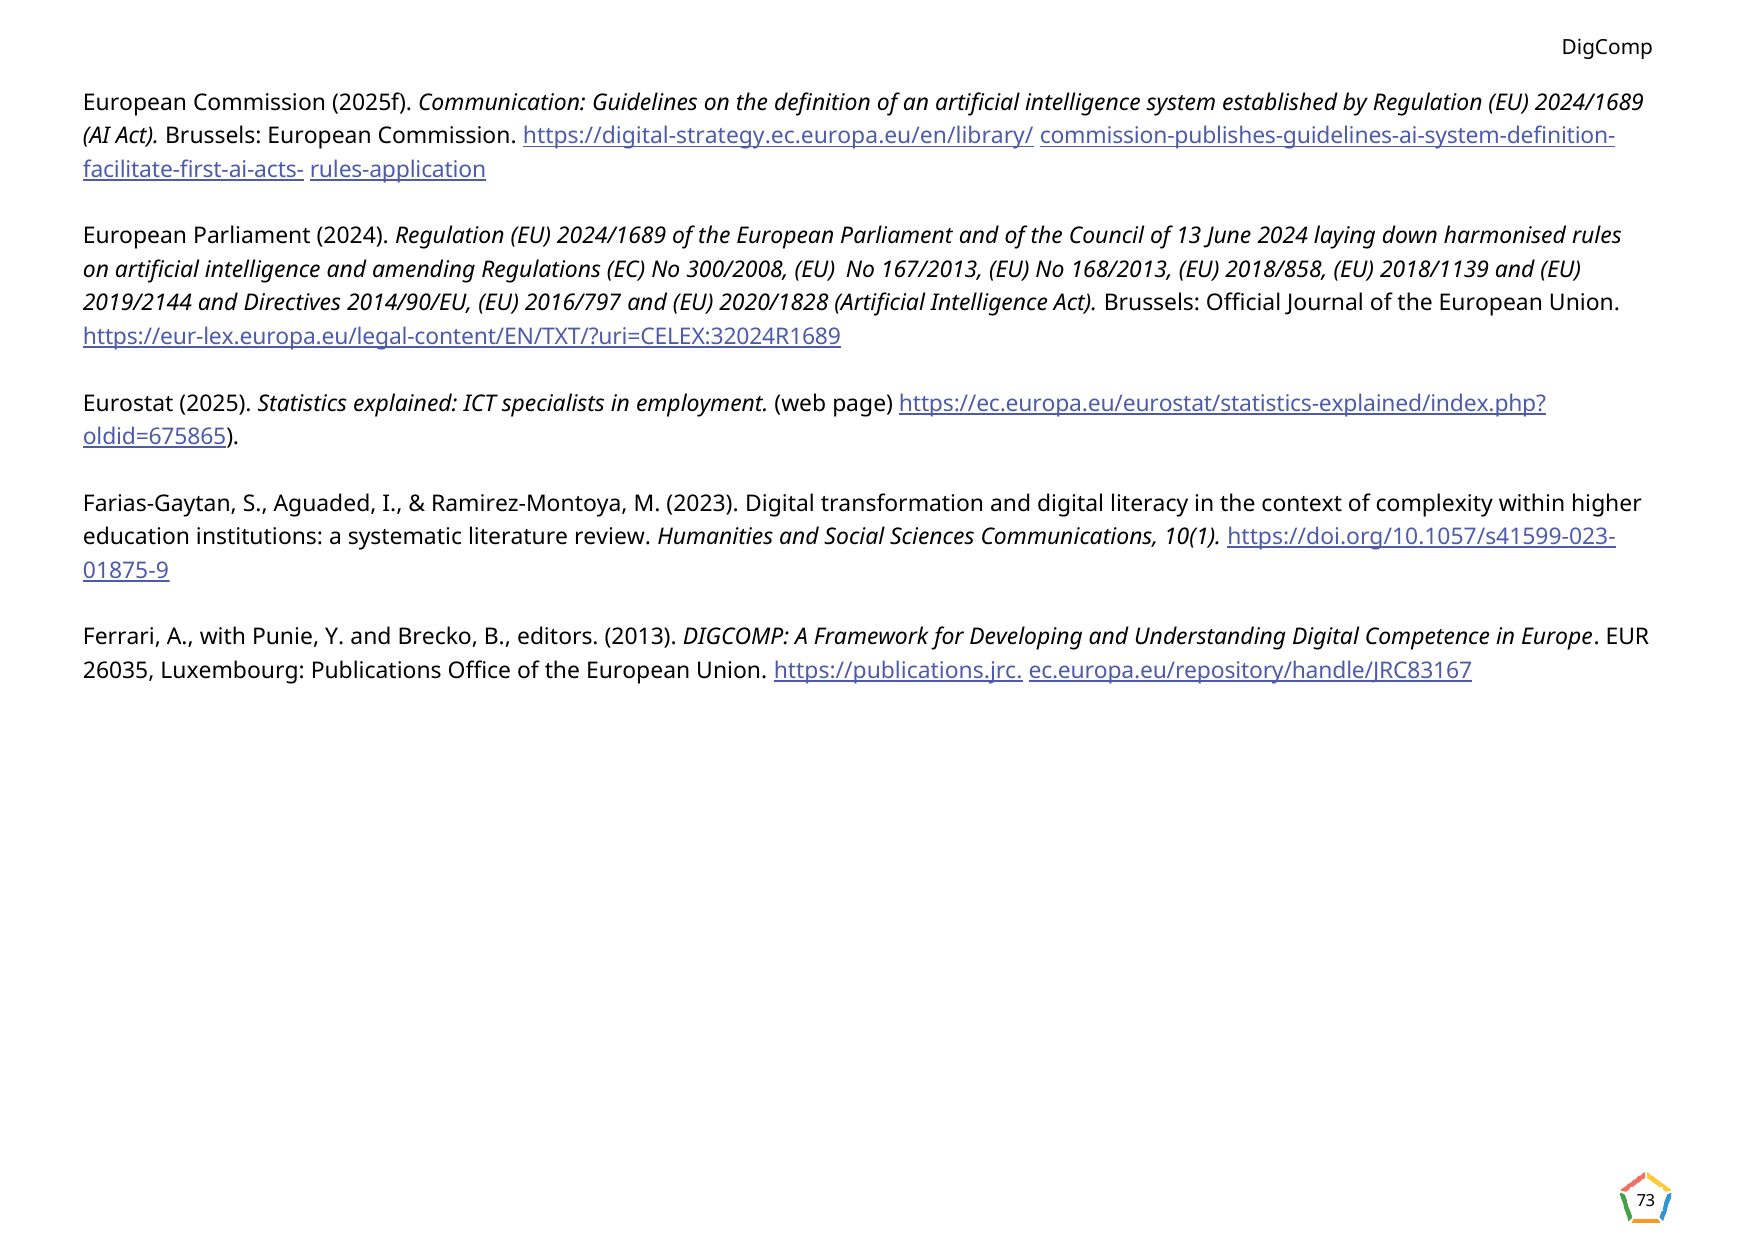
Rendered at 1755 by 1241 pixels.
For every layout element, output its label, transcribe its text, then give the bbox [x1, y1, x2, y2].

text Farias-Gaytan, S., Aguaded, I., & Ramirez-Montoya, M. (2023). Digital transformation and digital literacy in the context of complexity within higher education institutions: a systematic literature review. Humanities and Social Sciences Communications, 10(1). https://doi.org/10.1057/s41599-023-01875-9 [83, 487, 1654, 585]
text 2019/2144 and Directives 2014/90/EU, (EU) 2016/797 and (EU) 2020/1828 (Artificial Intelligence Act). Brussels: Official Journal of the European Union. https://eur-lex.europa.eu/legal-content/EN/TXT/?uri=CELEX:32024R1689 [83, 286, 1621, 351]
text Eurostat (2025). Statistics explained: ICT specialists in employment. (web page) https://ec.europa.eu/eurostat/statistics-explained/index.php?oldid=675865). [83, 386, 1649, 451]
text Ferrari, A., with Punie, Y. and Brecko, B., editors. (2013). DIGCOMP: A Framework for Developing and Understanding Digital Competence in Europe. EUR 26035, Luxembourg: Publications Office of the European Union. https://publications.jrc. ec.europa.eu/repository/handle/JRC83167 [83, 620, 1663, 685]
text European Commission (2025f). Communication: Guidelines on the definition of an artificial intelligence system established by Regulation (EU) 2024/1689 (AI Act). Brussels: European Commission. https://digital-strategy.ec.europa.eu/en/library/ commission-publishes-guidelines-ai-system-definition-facilitate-first-ai-acts- rules-application [83, 86, 1669, 184]
text European Parliament (2024). Regulation (EU) 2024/1689 of the European Parliament and of the Council of 13 June 2024 laying down harmonised rules on artificial intelligence and amending Regulations (EC) No 300/2008, (EU) No 167/2013, (EU) No 168/2013, (EU) 2018/858, (EU) 2018/1139 and (EU) [83, 219, 1632, 284]
